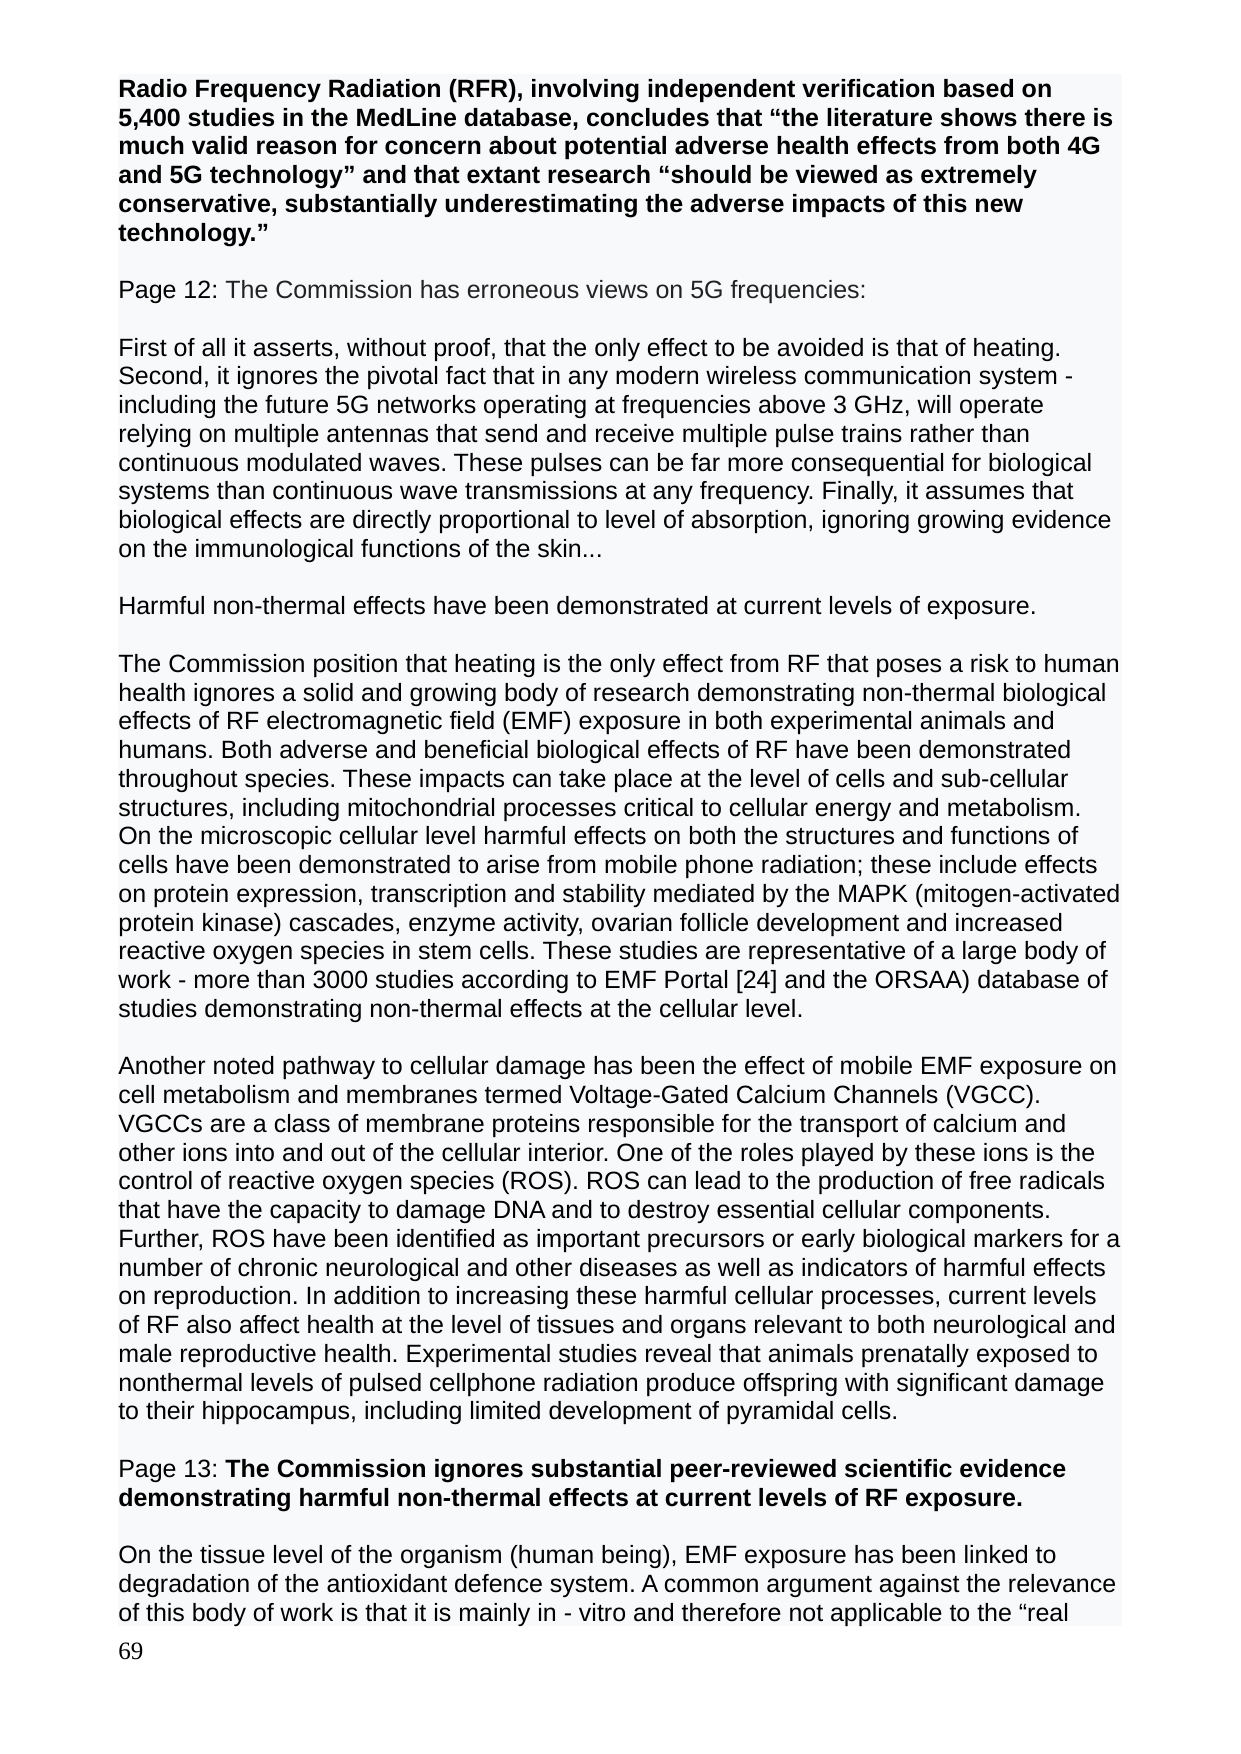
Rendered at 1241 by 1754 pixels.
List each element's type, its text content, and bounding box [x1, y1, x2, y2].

text First of all it asserts, without proof, that the only effect to be avoided is that of heating. Second, it ignores the pivotal fact that in any modern wireless communication system - including the future 5G networks operating at frequencies above 3 GHz, will operate relying on multiple antennas that send and receive multiple pulse trains rather than continuous modulated waves. These pulses can be far more consequential for biological systems than continuous wave transmissions at any frequency. Finally, it assumes that biological effects are directly proportional to level of absorption, ignoring growing evidence on the immunological functions of the skin... [118, 332, 1122, 562]
text The Commission position that heating is the only effect from RF that poses a risk to human health ignores a solid and growing body of research demonstrating non-thermal biological effects of RF electromagnetic field (EMF) exposure in both experimental animals and humans. Both adverse and beneficial biological effects of RF have been demonstrated throughout species. These impacts can take place at the level of cells and sub-cellular structures, including mitochondrial processes critical to cellular energy and metabolism. On the microscopic cellular level harmful effects on both the structures and functions of cells have been demonstrated to arise from mobile phone radiation; these include effects on protein expression, transcription and stability mediated by the MAPK (mitogen-activated protein kinase) cascades, enzyme activity, ovarian follicle development and increased reactive oxygen species in stem cells. These studies are representative of a large body of work - more than 3000 studies according to EMF Portal [24] and the ORSAA) database of studies demonstrating non-thermal effects at the cellular level. [118, 649, 1122, 1022]
text On the tissue level of the organism (human being), EMF exposure has been linked to degradation of the antioxidant defence system. A common argument against the relevance of this body of work is that it is mainly in - vitro and therefore not applicable to the “real [118, 1540, 1122, 1626]
text Harmful non-thermal effects have been demonstrated at current levels of exposure. [118, 591, 1122, 620]
text Page 12: The Commission has erroneous views on 5G frequencies: [118, 275, 1122, 304]
text Page 13: The Commission ignores substantial peer-reviewed scientific evidence demonstrating harmful non-thermal effects at current levels of RF exposure. [118, 1454, 1122, 1511]
text Radio Frequency Radiation (RFR), involving independent verification based on 5,400 studies in the MedLine database, concludes that “the literature shows there is much valid reason for concern about potential adverse health effects from both 4G and 5G technology” and that extant research “should be viewed as extremely conservative, substantially underestimating the adverse impacts of this new technology.” [118, 74, 1122, 246]
text Another noted pathway to cellular damage has been the effect of mobile EMF exposure on cell metabolism and membranes termed Voltage-Gated Calcium Channels (VGCC). VGCCs are a class of membrane proteins responsible for the transport of calcium and other ions into and out of the cellular interior. One of the roles played by these ions is the control of reactive oxygen species (ROS). ROS can lead to the production of free radicals that have the capacity to damage DNA and to destroy essential cellular components. Further, ROS have been identified as important precursors or early biological markers for a number of chronic neurological and other diseases as well as indicators of harmful effects on reproduction. In addition to increasing these harmful cellular processes, current levels of RF also affect health at the level of tissues and organs relevant to both neurological and male reproductive health. Experimental studies reveal that animals prenatally exposed to nonthermal levels of pulsed cellphone radiation produce offspring with significant damage to their hippocampus, including limited development of pyramidal cells. [118, 1051, 1122, 1425]
